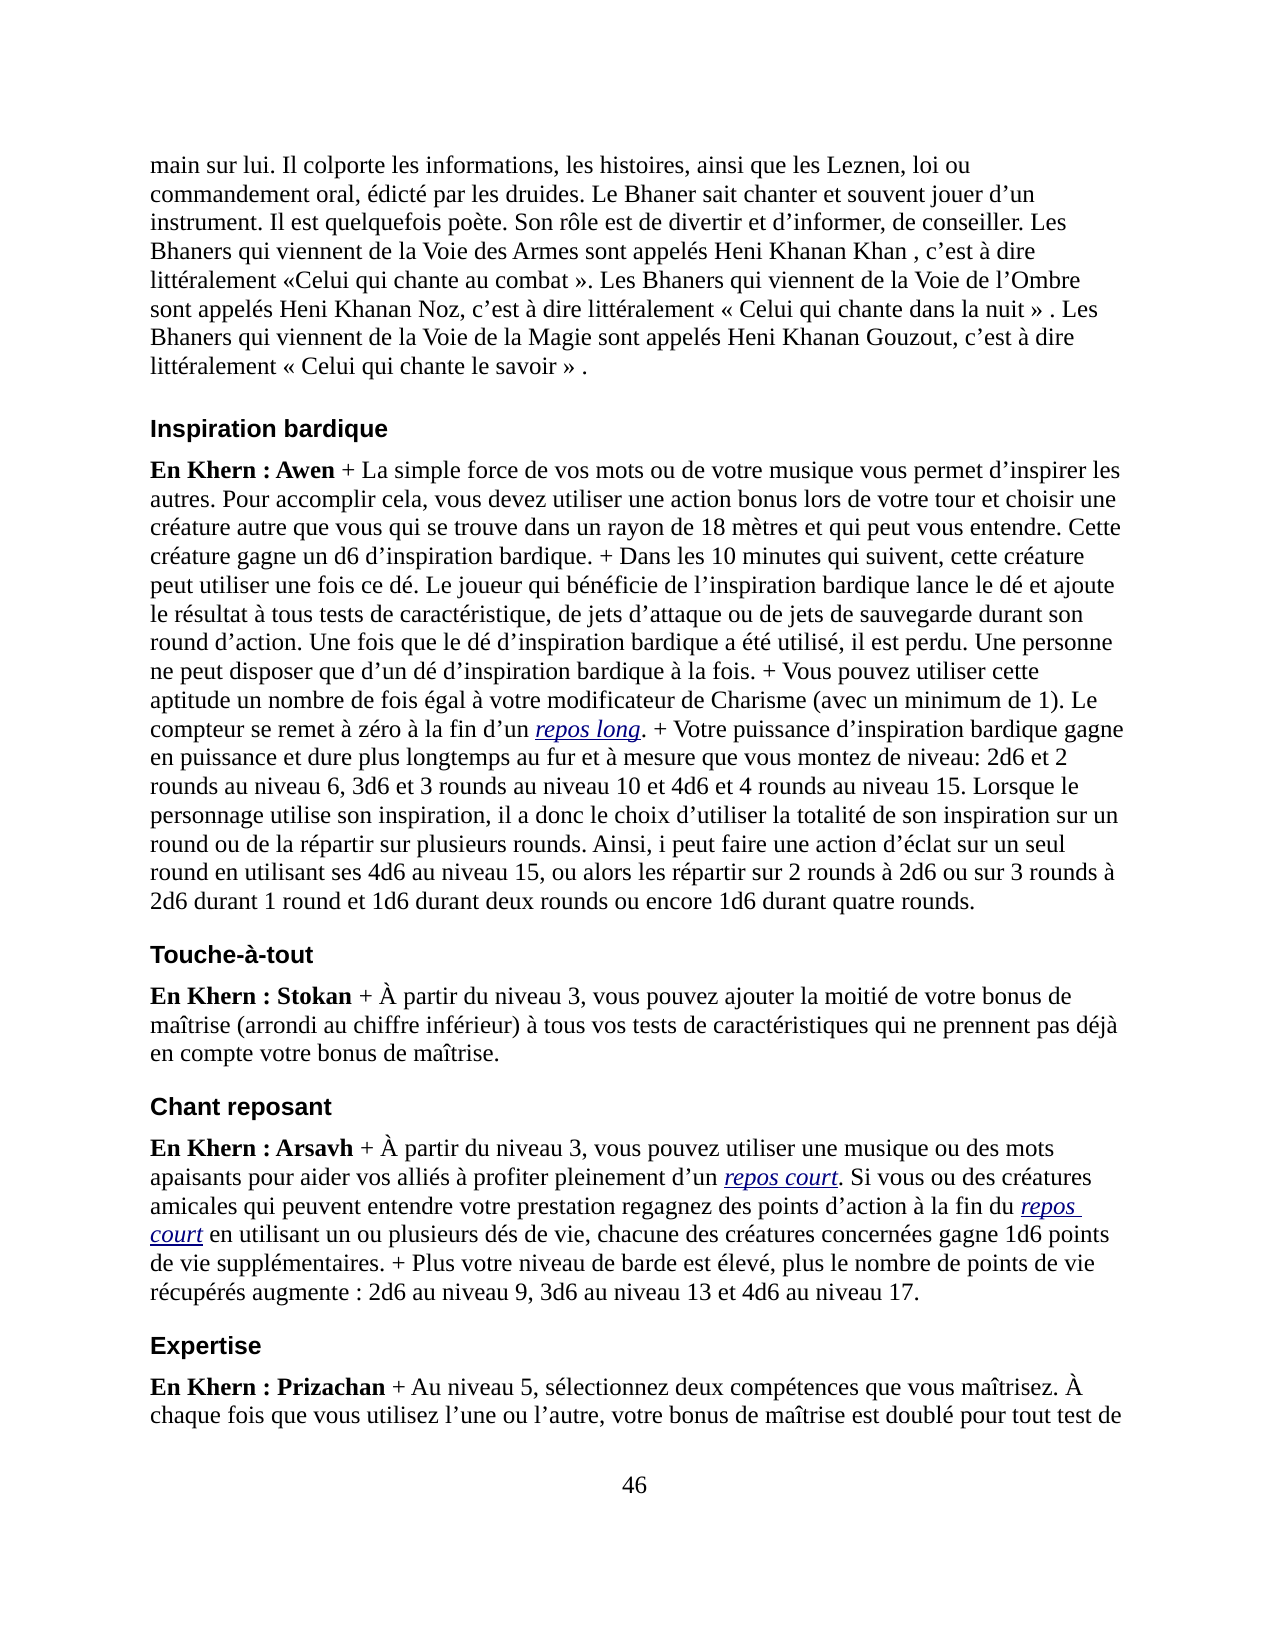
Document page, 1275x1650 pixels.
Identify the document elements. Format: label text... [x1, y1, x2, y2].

subtitle Touche-à-tout [150, 940, 1125, 968]
text main sur lui. Il colporte les informations, les histoires, ainsi que les Leznen, loi ou commandement oral, édicté par les druides. Le Bhaner sait chanter et souvent jouer d’un instrument. Il est quelquefois poète. Son rôle est de divertir et d’informer, de conseiller. Les Bhaners qui viennent de la Voie des Armes sont appelés Heni Khanan Khan , c’est à dire littéralement «Celui qui chante au combat ». Les Bhaners qui viennent de la Voie de l’Ombre sont appelés Heni Khanan Noz, c’est à dire littéralement « Celui qui chante dans la nuit » . Les Bhaners qui viennent de la Voie de la Magie sont appelés Heni Khanan Gouzout, c’est à dire littéralement « Celui qui chante le savoir » . [150, 150, 1125, 380]
text En Khern : Awen + La simple force de vos mots ou de votre musique vous permet d’inspirer les autres. Pour accomplir cela, vous devez utiliser une action bonus lors de votre tour et choisir une créature autre que vous qui se trouve dans un rayon de 18 mètres et qui peut vous entendre. Cette créature gagne un d6 d’inspiration bardique. + Dans les 10 minutes qui suivent, cette créature peut utiliser une fois ce dé. Le joueur qui bénéficie de l’inspiration bardique lance le dé et ajoute le résultat à tous tests de caractéristique, de jets d’attaque ou de jets de sauvegarde durant son round d’action. Une fois que le dé d’inspiration bardique a été utilisé, il est perdu. Une personne ne peut disposer que d’un dé d’inspiration bardique à la fois. + Vous pouvez utiliser cette aptitude un nombre de fois égal à votre modificateur de Charisme (avec un minimum de 1). Le compteur se remet à zéro à la fin d’un repos long. + Votre puissance d’inspiration bardique gagne en puissance et dure plus longtemps au fur et à mesure que vous montez de niveau: 2d6 et 2 rounds au niveau 6, 3d6 et 3 rounds au niveau 10 et 4d6 et 4 rounds au niveau 15. Lorsque le personnage utilise son inspiration, il a donc le choix d’utiliser la totalité de son inspiration sur un round ou de la répartir sur plusieurs rounds. Ainsi, i peut faire une action d’éclat sur un seul round en utilisant ses 4d6 au niveau 15, ou alors les répartir sur 2 rounds à 2d6 ou sur 3 rounds à 2d6 durant 1 round et 1d6 durant deux rounds ou encore 1d6 durant quatre rounds. [150, 455, 1125, 915]
subtitle Chant reposant [150, 1092, 1125, 1121]
text En Khern : Prizachan + Au niveau 5, sélectionnez deux compétences que vous maîtrisez. À chaque fois que vous utilisez l’une ou l’autre, votre bonus de maîtrise est doublé pour tout test de [150, 1372, 1125, 1429]
subtitle Inspiration bardique [150, 414, 1125, 442]
text En Khern : Arsavh + À partir du niveau 3, vous pouvez utiliser une musique ou des mots apaisants pour aider vos alliés à profiter pleinement d’un repos court. Si vous ou des créatures amicales qui peuvent entendre votre prestation regagnez des points d’action à la fin du repos court en utilisant un ou plusieurs dés de vie, chacune des créatures concernées gagne 1d6 points de vie supplémentaires. + Plus votre niveau de barde est élevé, plus le nombre de points de vie récupérés augmente : 2d6 au niveau 9, 3d6 au niveau 13 et 4d6 au niveau 17. [150, 1133, 1125, 1306]
subtitle Expertise [150, 1331, 1125, 1359]
text En Khern : Stokan + À partir du niveau 3, vous pouvez ajouter la moitié de votre bonus de maîtrise (arrondi au chiffre inférieur) à tous vos tests de caractéristiques qui ne prennent pas déjà en compte votre bonus de maîtrise. [150, 981, 1125, 1067]
